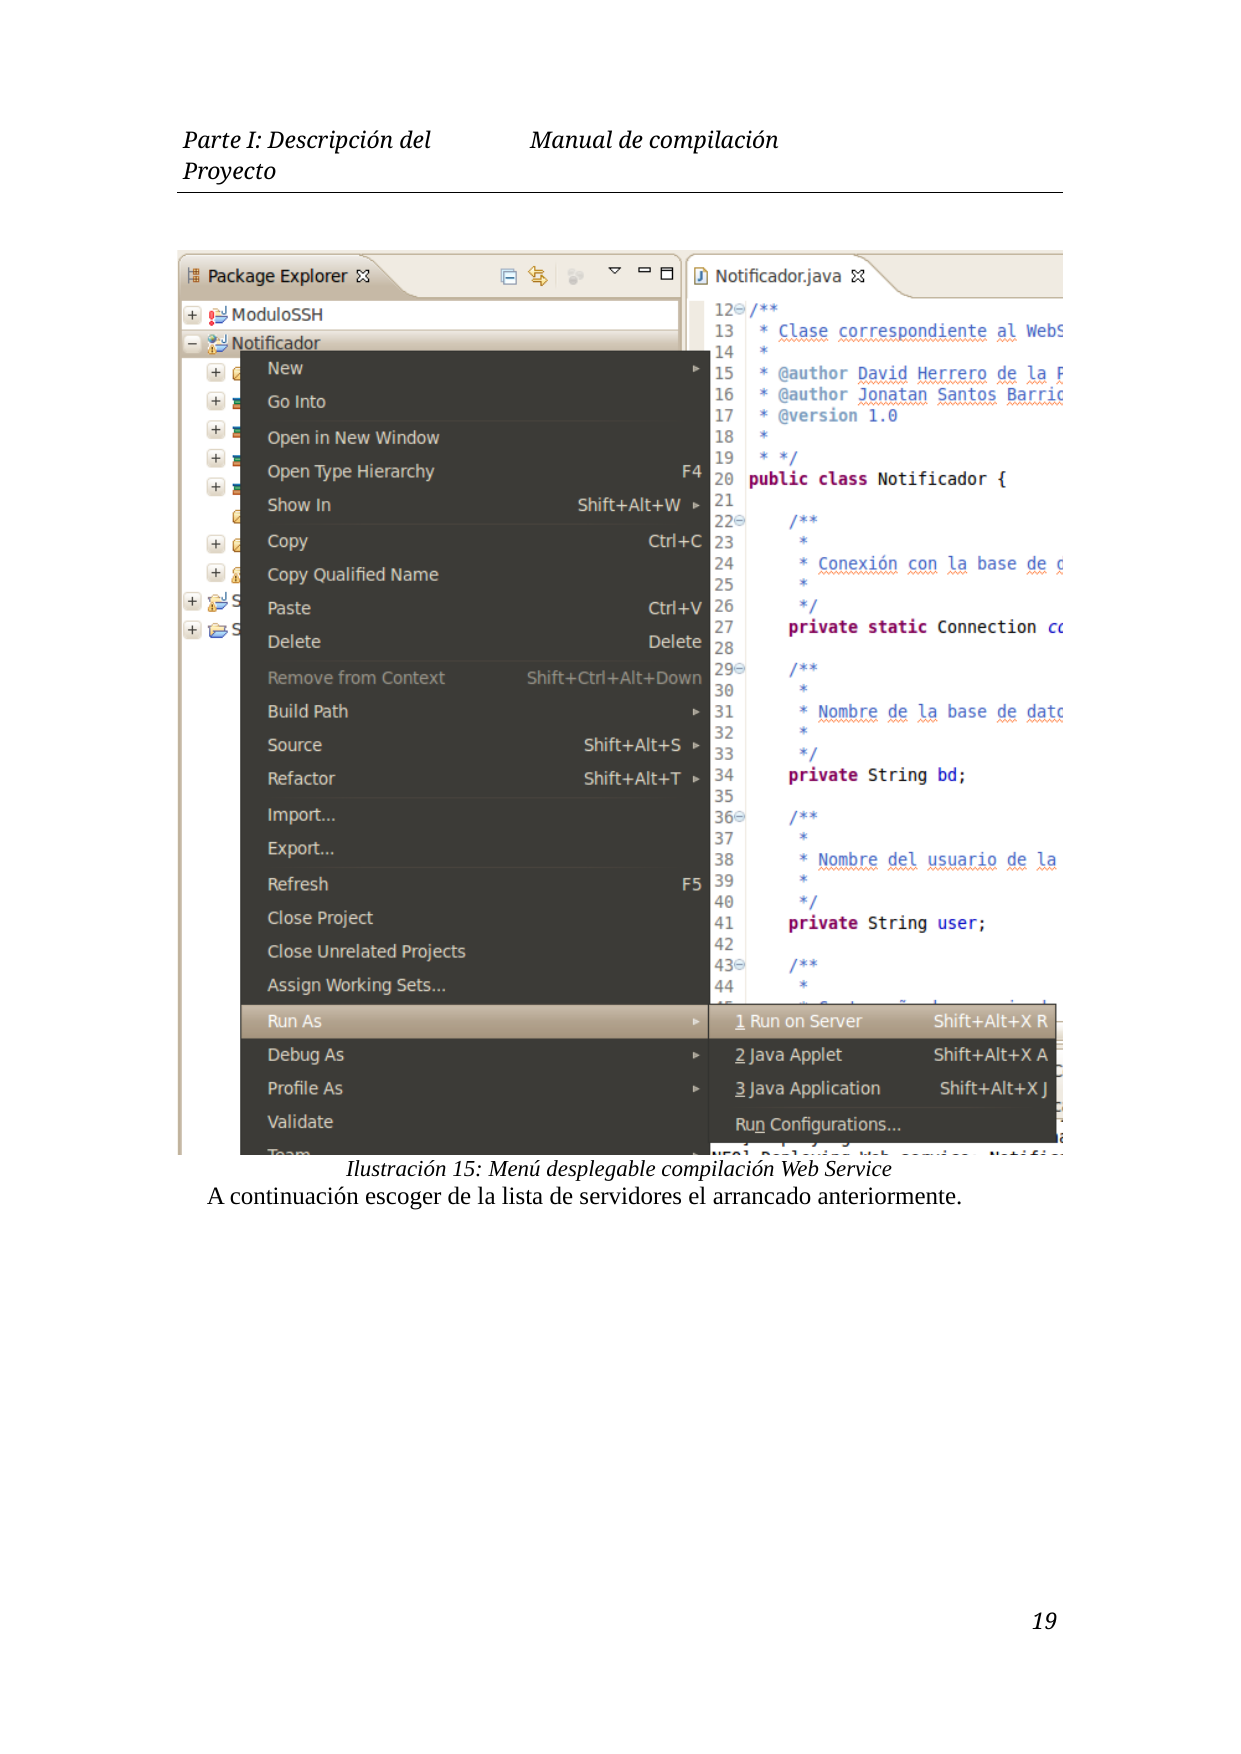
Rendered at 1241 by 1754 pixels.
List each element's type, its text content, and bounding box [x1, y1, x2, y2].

text A continuación escoger de la lista de servidores el arrancado anteriormente. [177, 1181, 1063, 1210]
text Ilustración 15: Menú desplegable compilación Web Service [177, 1155, 1063, 1181]
